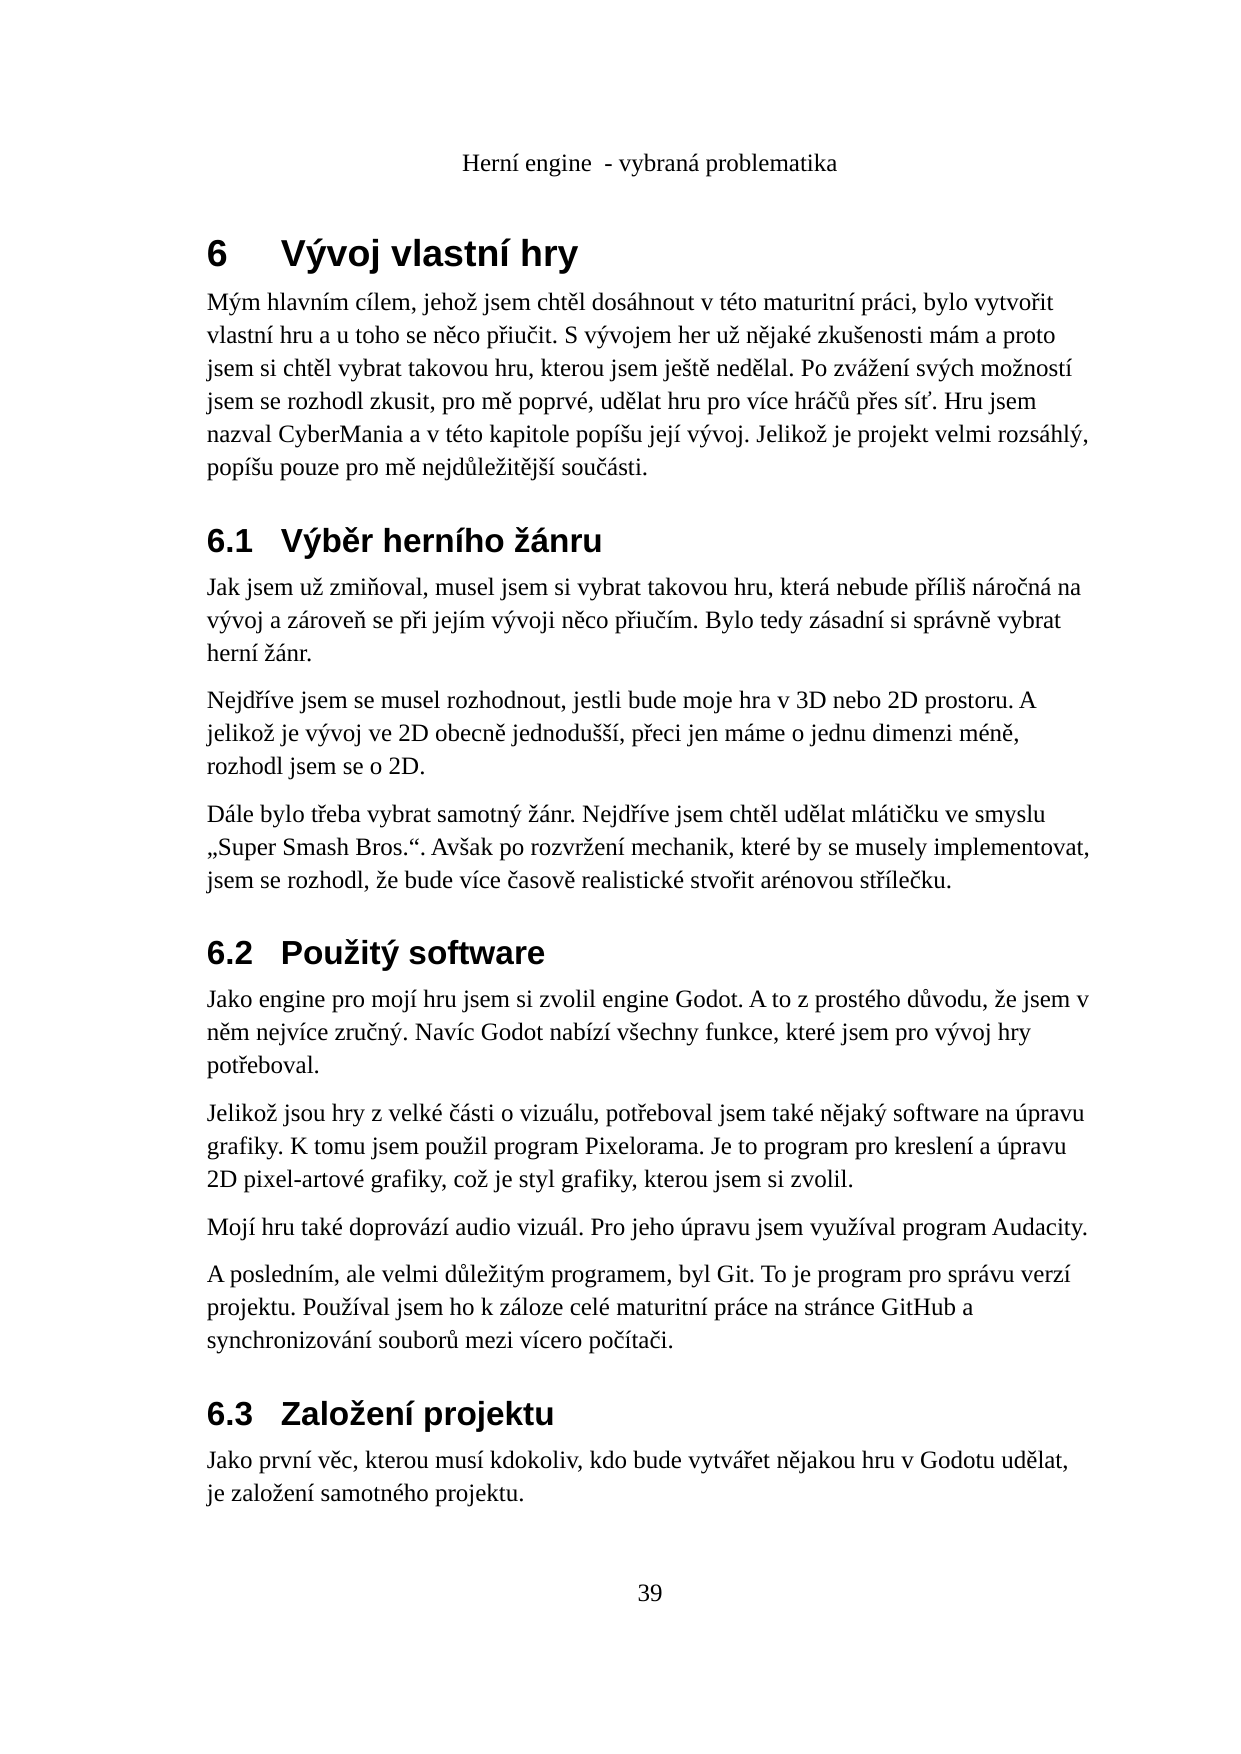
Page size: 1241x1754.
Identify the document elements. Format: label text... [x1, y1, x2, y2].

text Mojí hru také doprovází audio vizuál. Pro jeho úpravu jsem využíval program Audacity. [207, 1212, 1093, 1240]
subtitle Použitý software [207, 933, 1093, 972]
subtitle Vývoj vlastní hry [207, 232, 1093, 275]
text Dále bylo třeba vybrat samotný žánr. Nejdříve jsem chtěl udělat mlátičku ve smyslu „Super Smash Bros.“. Avšak po rozvržení mechanik, které by se musely implementovat, jsem se rozhodl, že bude více časově realistické stvořit arénovou střílečku. [207, 799, 1093, 894]
text Mým hlavním cílem, jehož jsem chtěl dosáhnout v této maturitní práci, bylo vytvořit vlastní hru a u toho se něco přiučit. S vývojem her už nějaké zkušenosti mám a proto jsem si chtěl vybrat takovou hru, kterou jsem ještě nedělal. Po zvážení svých možností jsem se rozhodl zkusit, pro mě poprvé, udělat hru pro více hráčů přes síť. Hru jsem nazval CyberMania a v této kapitole popíšu její vývoj. Jelikož je projekt velmi rozsáhlý, popíšu pouze pro mě nejdůležitější součásti. [207, 287, 1093, 481]
text Jako první věc, kterou musí kdokoliv, kdo bude vytvářet nějakou hru v Godotu udělat, je založení samotného projektu. [207, 1445, 1093, 1506]
text Nejdříve jsem se musel rozhodnout, jestli bude moje hra v 3D nebo 2D prostoru. A jelikož je vývoj ve 2D obecně jednodušší, přeci jen máme o jednu dimenzi méně, rozhodl jsem se o 2D. [207, 685, 1093, 780]
text Jelikož jsou hry z velké části o vizuálu, potřeboval jsem také nějaký software na úpravu grafiky. K tomu jsem použil program Pixelorama. Je to program pro kreslení a úpravu 2D pixel-artové grafiky, což je styl grafiky, kterou jsem si zvolil. [207, 1098, 1093, 1193]
text Jako engine pro mojí hru jsem si zvolil engine Godot. A to z prostého důvodu, že jsem v něm nejvíce zručný. Navíc Godot nabízí všechny funkce, které jsem pro vývoj hry potřeboval. [207, 984, 1093, 1079]
text Jak jsem už zmiňoval, musel jsem si vybrat takovou hru, která nebude příliš náročná na vývoj a zároveň se při jejím vývoji něco přiučím. Bylo tedy zásadní si správně vybrat herní žánr. [207, 572, 1093, 666]
text A posledním, ale velmi důležitým programem, byl Git. To je program pro správu verzí projektu. Používal jsem ho k záloze celé maturitní práce na stránce GitHub a synchronizování souborů mezi vícero počítači. [207, 1259, 1093, 1354]
subtitle Výběr herního žánru [207, 521, 1093, 559]
subtitle Založení projektu [207, 1394, 1093, 1432]
